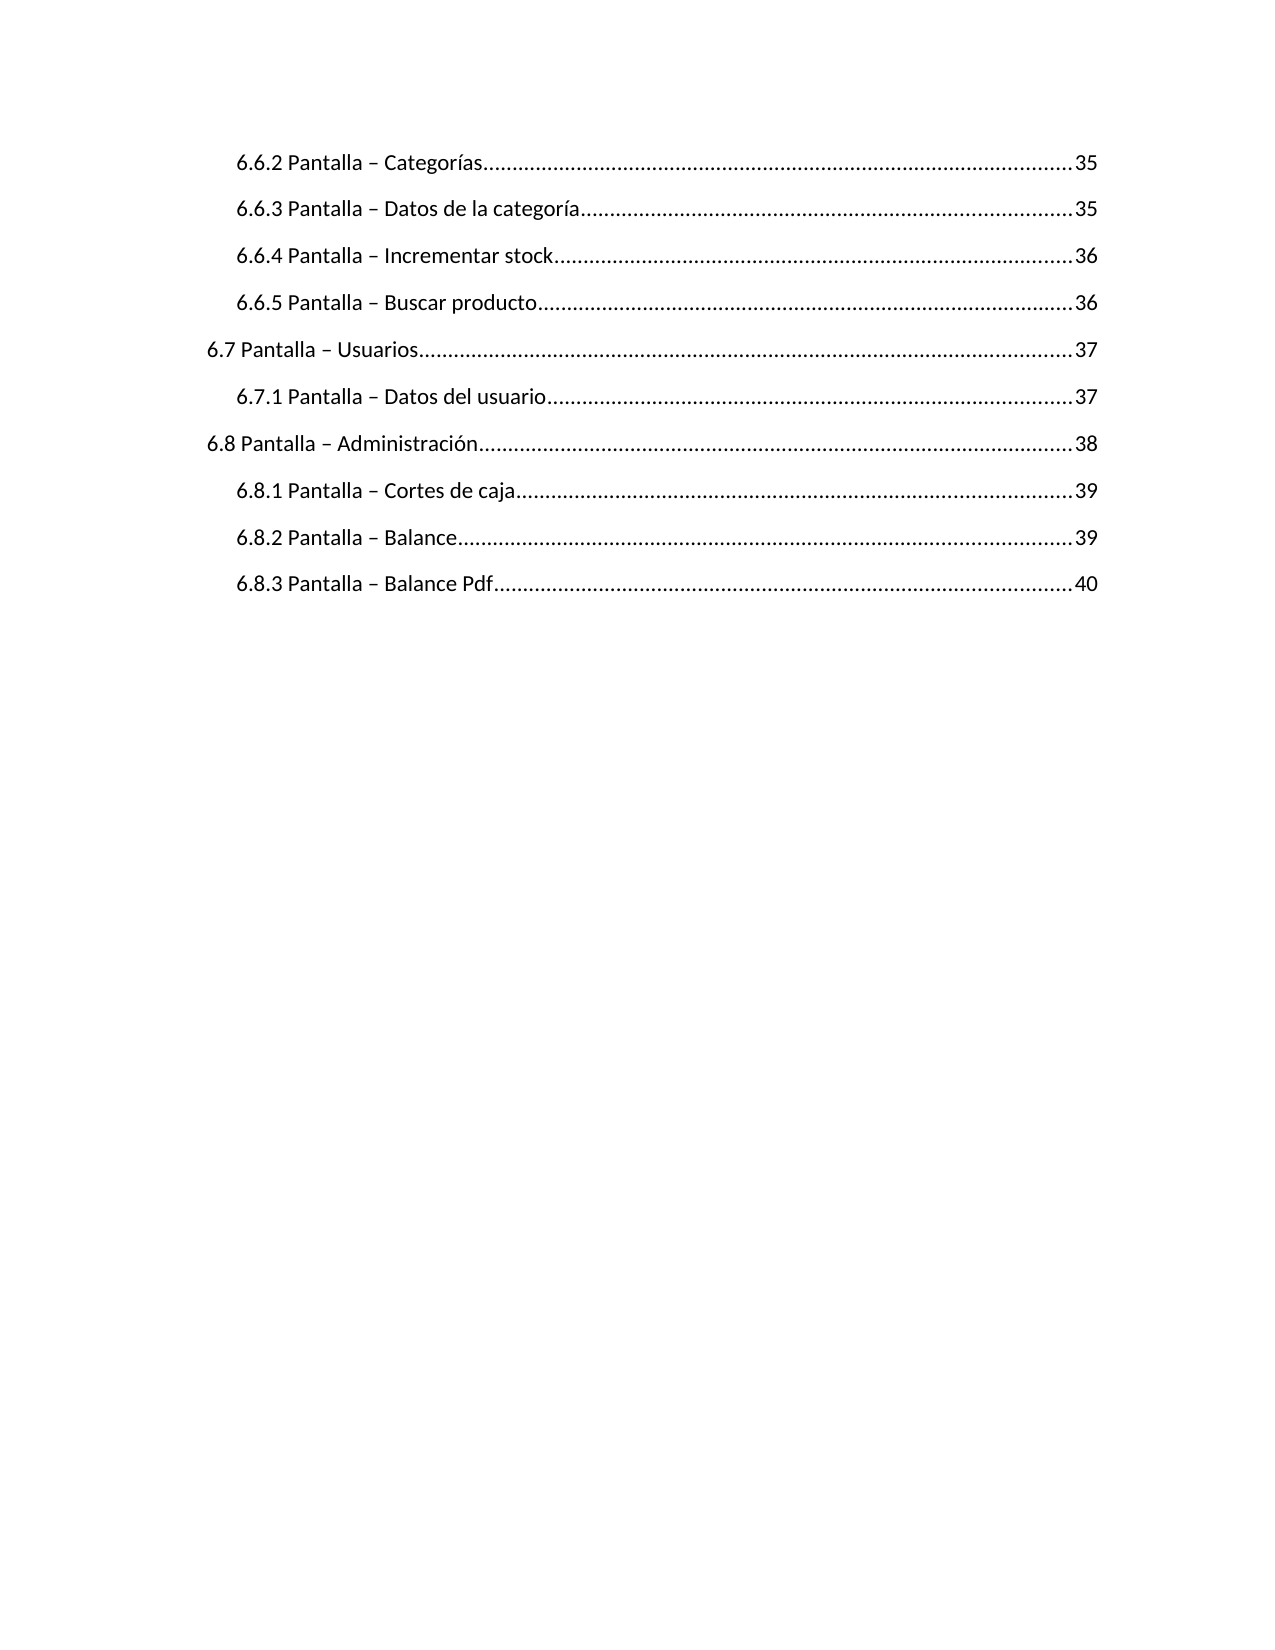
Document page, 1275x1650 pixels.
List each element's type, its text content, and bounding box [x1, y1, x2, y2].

text 6.8 Pantalla – Administración 38 [207, 429, 1098, 457]
text 6.6.4 Pantalla – Incrementar stock 36 [236, 241, 1098, 269]
text 6.6.3 Pantalla – Datos de la categoría 35 [236, 194, 1098, 222]
text 6.8.3 Pantalla – Balance Pdf 40 [236, 569, 1098, 597]
text 6.6.5 Pantalla – Buscar producto 36 [236, 288, 1098, 316]
text 6.8.1 Pantalla – Cortes de caja 39 [236, 476, 1098, 504]
text 6.7 Pantalla – Usuarios 37 [207, 335, 1098, 363]
text 6.7.1 Pantalla – Datos del usuario 37 [236, 382, 1098, 410]
text 6.8.2 Pantalla – Balance 39 [236, 523, 1098, 551]
text 6.6.2 Pantalla – Categorías 35 [236, 148, 1098, 176]
